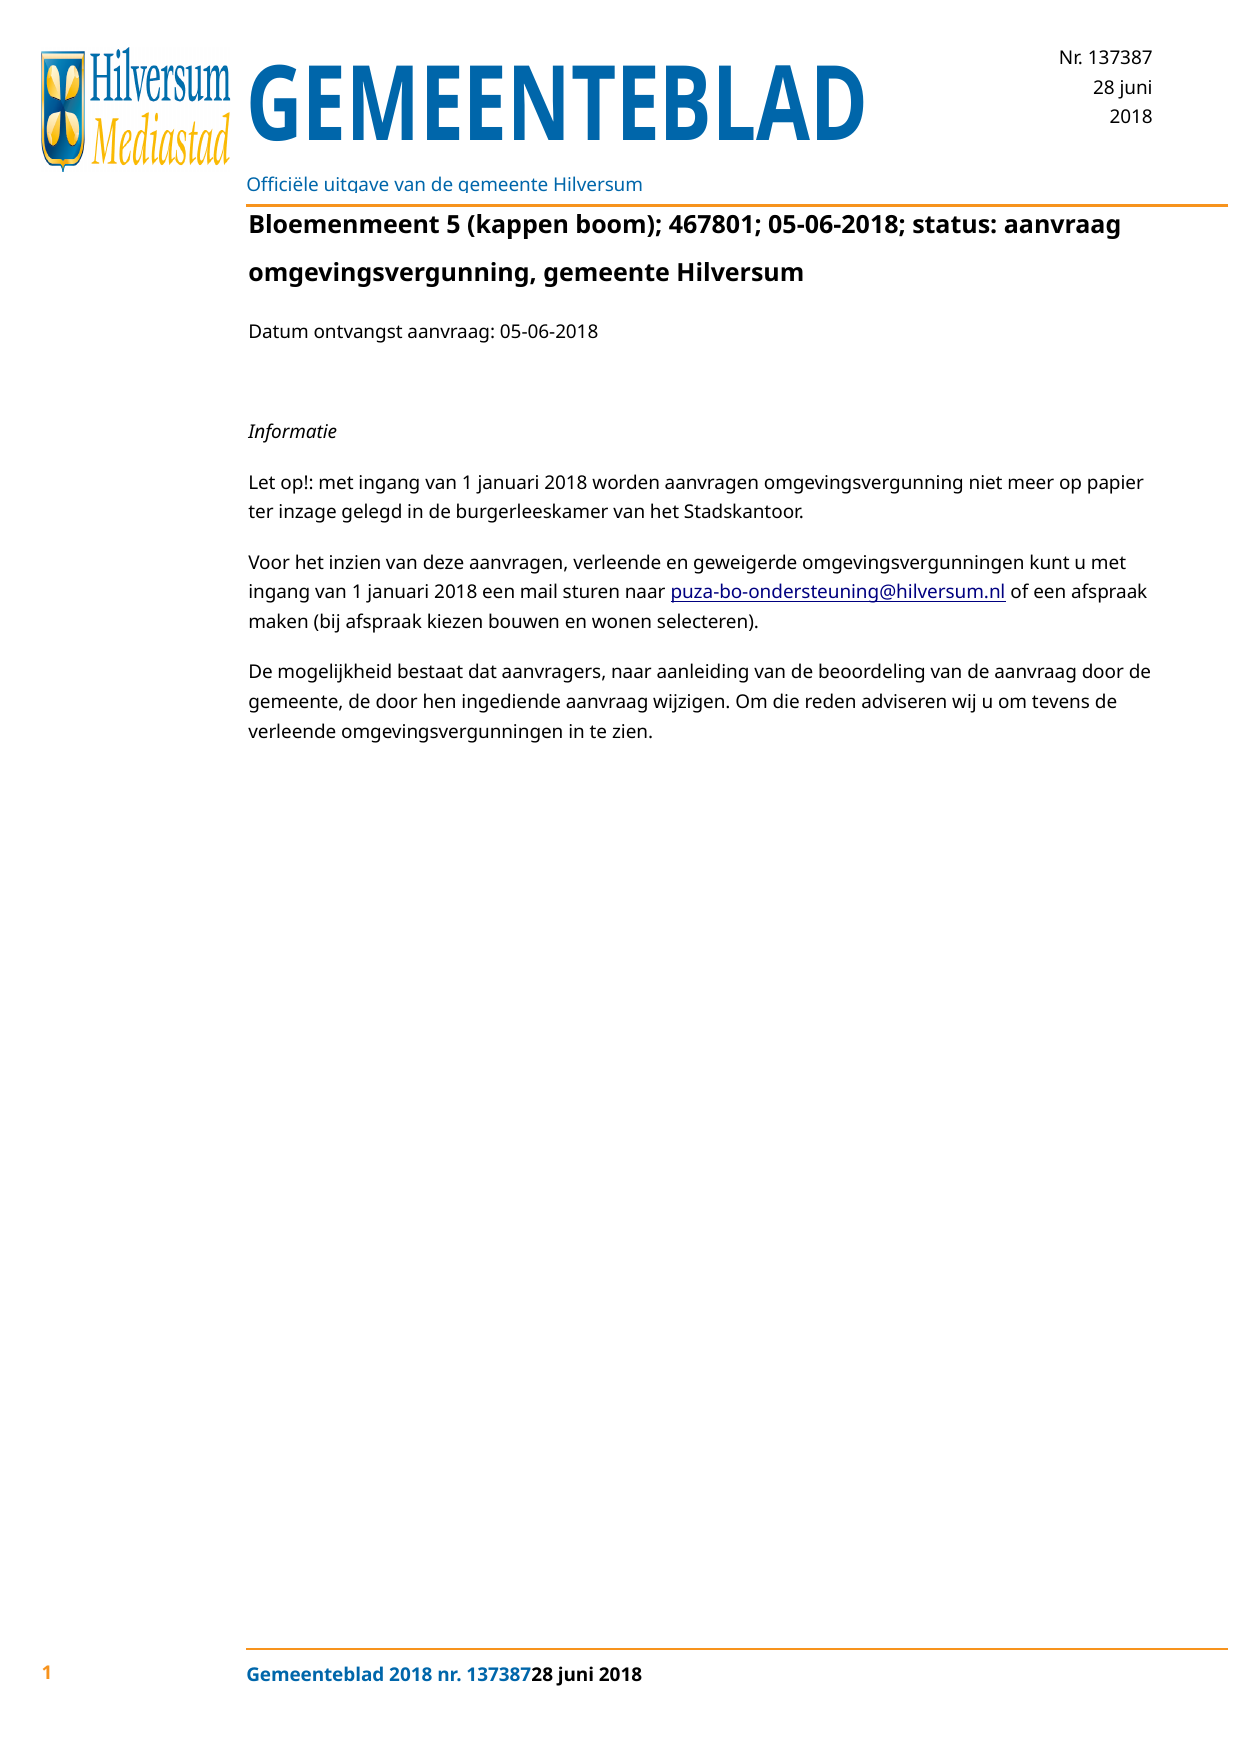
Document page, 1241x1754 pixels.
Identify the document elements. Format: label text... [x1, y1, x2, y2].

text Datum ontvangst aanvraag: 05-06-2018 [248, 318, 1152, 344]
text Informatie [248, 419, 1152, 444]
text Voor het inzien van deze aanvragen, verleende en geweigerde omgevingsvergunningen kunt u met ingang van 1 januari 2018 een mail sturen naar puza-bo-ondersteuning@hilversum.nl of een afspraak maken (bij afspraak kiezen bouwen en wonen selecteren). [248, 549, 1152, 634]
text Bloemenmeent 5 (kappen boom); 467801; 05-06-2018; status: aanvraag omgevingsvergunning, gemeente Hilversum [248, 207, 1152, 288]
picture [41, 47, 231, 172]
text Let op!: met ingang van 1 januari 2018 worden aanvragen omgevingsvergunning niet meer op papier ter inzage gelegd in de burgerleeskamer van het Stadskantoor. [248, 469, 1152, 524]
text De mogelijkheid bestaat dat aanvragers, naar aanleiding van de beoordeling van de aanvraag door de gemeente, de door hen ingediende aanvraag wijzigen. Om die reden adviseren wij u om tevens de verleende omgevingsvergunningen in te zien. [248, 659, 1152, 744]
